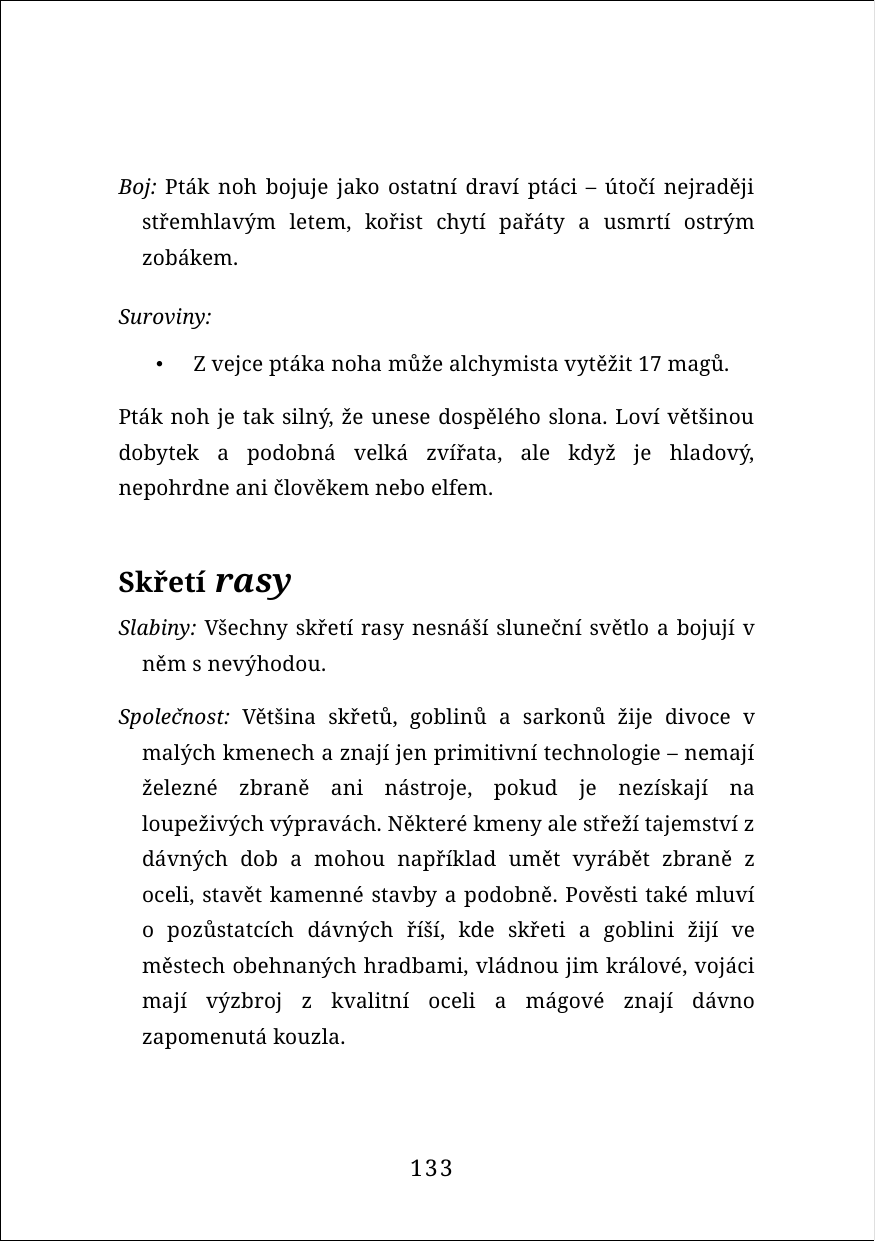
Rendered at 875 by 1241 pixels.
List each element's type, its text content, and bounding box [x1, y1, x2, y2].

text Boj: Pták noh bojuje jako ostatní draví ptáci – útočí nejraději střemhlavým letem, kořist chytí pařáty a usmrtí ostrým zobákem. [118, 172, 756, 271]
text Společnost: Většina skřetů, goblinů a sarkonů žije divoce v malých kmenech a znají jen primitivní technologie – nemají železné zbraně ani nástroje, pokud je nezískají na loupeživých výpravách. Některé kmeny ale střeží tajemství z dávných dob a mohou například umět vyrábět zbraně z oceli, stavět kamenné stavby a podobně. Pověsti také mluví o pozůstatcích dávných říší, kde skřeti a goblini žijí ve městech obehnaných hradbami, vládnou jim králové, vojáci mají výzbroj z kvalitní oceli a mágové znají dávno zapomenutá kouzla. [118, 702, 756, 1050]
subtitle Skřetí rasy [118, 556, 756, 602]
text Suroviny: [118, 302, 756, 330]
text Slabiny: Všechny skřetí rasy nesnáší sluneční světlo a bojují v něm s nevýhodou. [118, 613, 756, 677]
list Z vejce ptáka noha může alchymista vytěžit 17 magů. [156, 349, 756, 378]
text Pták noh je tak silný, že unese dospělého slona. Loví většinou dobytek a podobná velká zvířata, ale když je hladový, nepohrdne ani člověkem nebo elfem. [118, 402, 756, 502]
